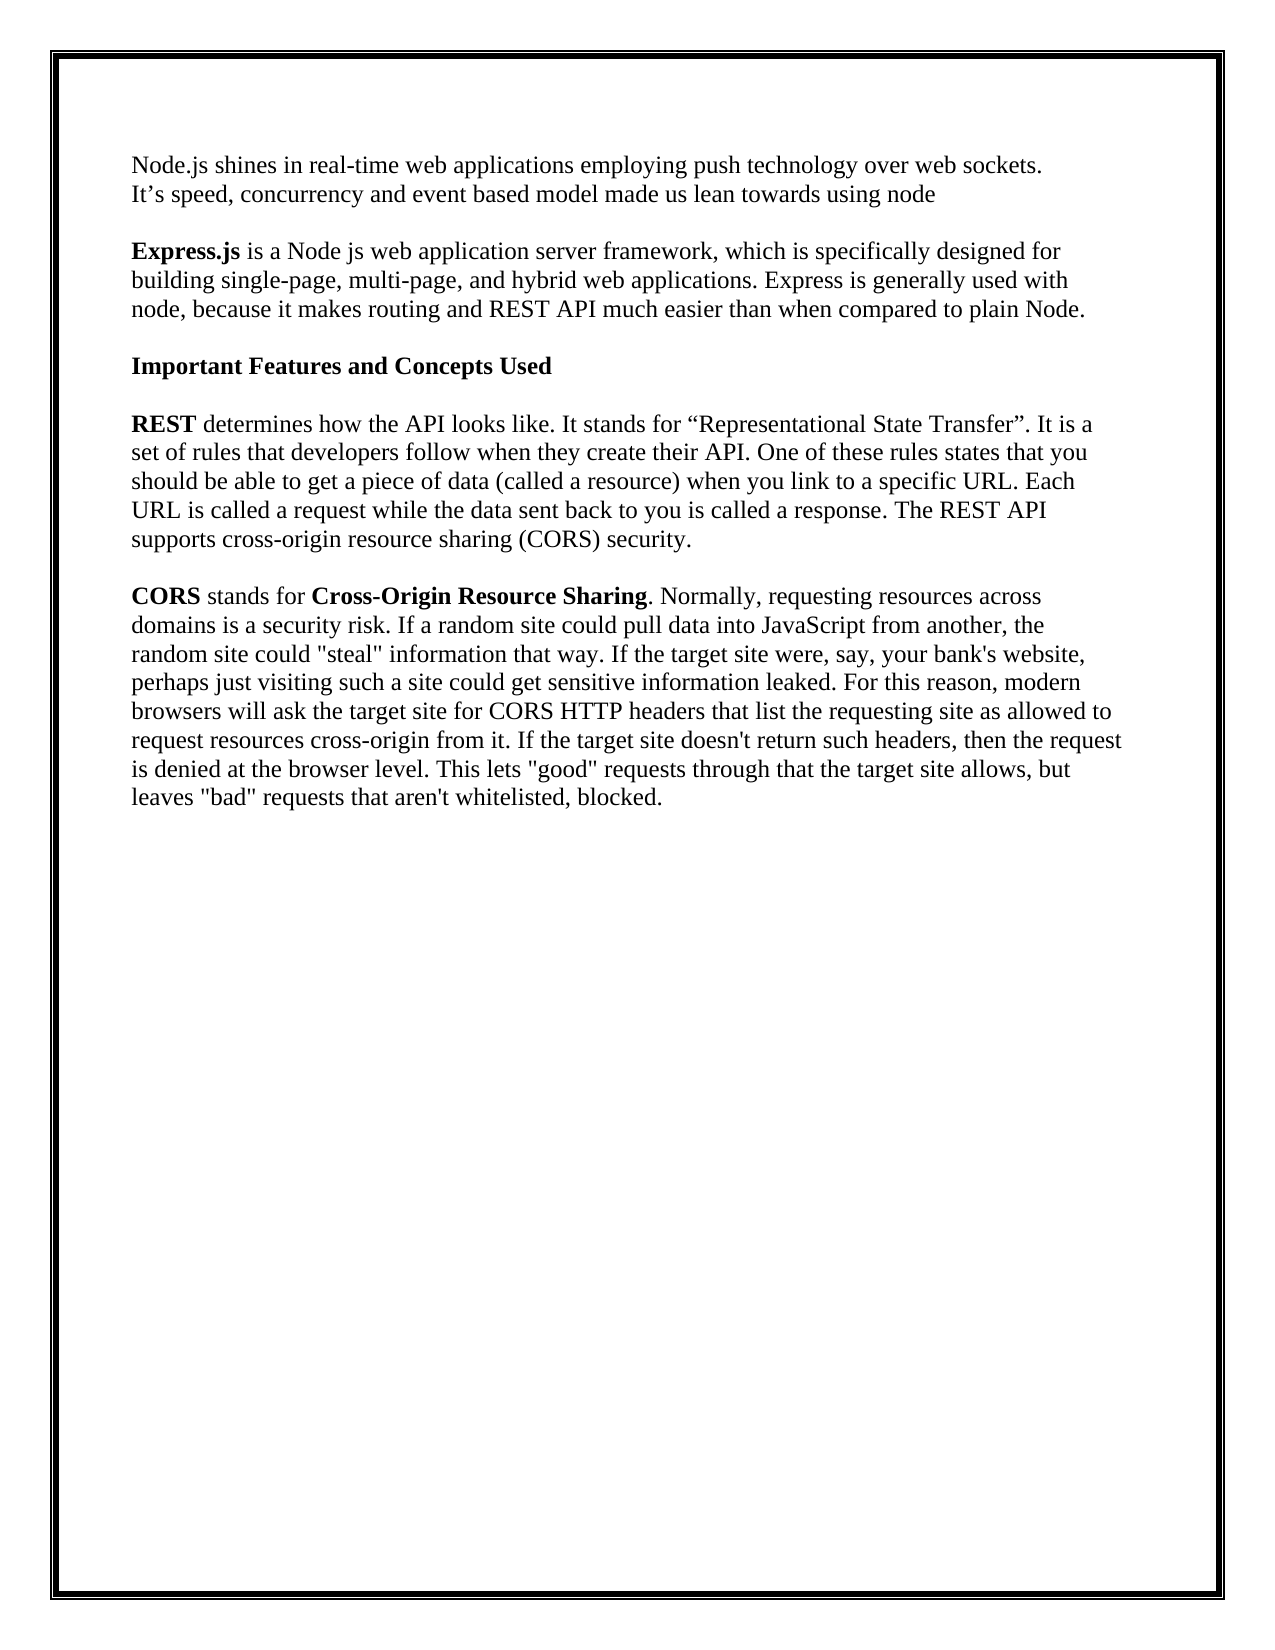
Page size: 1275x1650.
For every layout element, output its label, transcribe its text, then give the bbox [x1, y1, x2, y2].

list It’s speed, concurrency and event based model made us lean towards using node [131, 179, 1125, 207]
list Express.js is a Node js web application server framework, which is specifically designed for building single-page, multi-page, and hybrid web applications. Express is generally used with node, because it makes routing and REST API much easier than when compared to plain Node. [131, 236, 1125, 322]
list REST determines how the API looks like. It stands for “Representational State Transfer”. It is a set of rules that developers follow when they create their API. One of these rules states that you should be able to get a piece of data (called a resource) when you link to a specific URL. Each URL is called a request while the data sent back to you is called a response. The REST API supports cross-origin resource sharing (CORS) security. [131, 409, 1125, 552]
list CORS stands for Cross-Origin Resource Sharing. Normally, requesting resources across domains is a security risk. If a random site could pull data into JavaScript from another, the random site could "steal" information that way. If the target site were, say, your bank's website, perhaps just visiting such a site could get sensitive information leaked. For this reason, modern browsers will ask the target site for CORS HTTP headers that list the requesting site as allowed to request resources cross-origin from it. If the target site doesn't return such headers, then the request is denied at the browser level. This lets "good" requests through that the target site allows, but leaves "bad" requests that aren't whitelisted, blocked. [131, 581, 1125, 811]
list Node.js shines in real-time web applications employing push technology over web sockets. [131, 150, 1125, 179]
list Important Features and Concepts Used [131, 351, 1125, 380]
